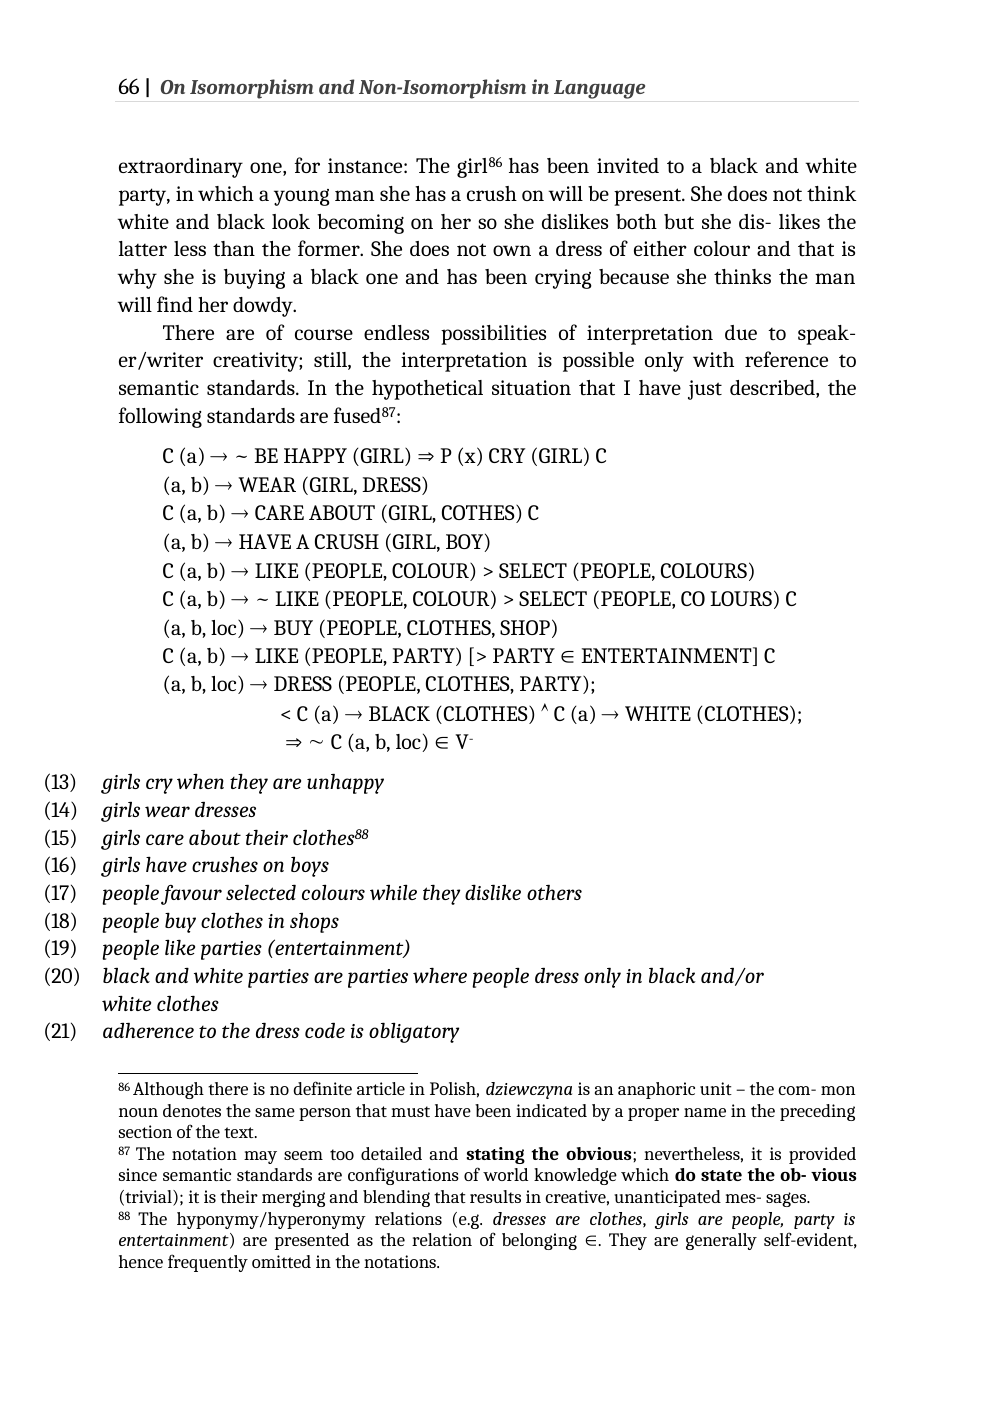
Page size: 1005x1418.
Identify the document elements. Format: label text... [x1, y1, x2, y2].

text C (a)  ~ BE HAPPY (GIRL)  P (x) CRY (GIRL) C (a, b)  WEAR (GIRL, DRESS) [162, 443, 619, 498]
text 86 Although there is no definite article in Polish, dziewczyna is an anaphoric unit – the com- mon noun denotes the same person that must have been indicated by a proper name in the preceding section of the text. [118, 1079, 856, 1143]
text   C (a, b, loc)  V- [285, 729, 871, 755]
text 88 The hyponymy/hyperonymy relations (e.g. dresses are clothes, girls are people, party is entertainment) are presented as the relation of belonging . They are generally self-evident, hence frequently omitted in the notations. [118, 1208, 857, 1273]
text 87 The notation may seem too detailed and stating the obvious; nevertheless, it is provided since semantic standards are configurations of world knowledge which do state the ob- vious (trivial); it is their merging and blending that results in creative, unanticipated mes- sages. [118, 1143, 857, 1208]
text There are of course endless possibilities of interpretation due to speak- er/writer creativity; still, the interpretation is possible only with reference to semantic standards. In the hypothetical situation that I have just described, the following standards are fused87: [118, 320, 857, 428]
list people like parties (entertainment) [43, 936, 871, 961]
list girls have crushes on boys [43, 853, 871, 878]
list adherence to the dress code is obligatory [43, 1019, 871, 1044]
list girls wear dresses [43, 798, 871, 823]
text extraordinary one, for instance: The girl86 has been invited to a black and white party, in which a young man she has a crush on will be present. She does not think white and black look becoming on her so she dislikes both but she dis- likes the latter less than the former. She does not own a dress of either colour and that is why she is buying a black one and has been crying because she thinks the man will find her dowdy. [118, 154, 857, 318]
list people buy clothes in shops [43, 909, 871, 934]
list girls cry when they are unhappy [43, 770, 871, 795]
text C (a, b)  LIKE (PEOPLE, COLOUR) > SELECT (PEOPLE, COLOURS) [162, 558, 871, 583]
list girls care about their clothes88 [43, 826, 871, 851]
list people favour selected colours while they dislike others [43, 881, 871, 906]
text C (a, b)  CARE ABOUT (GIRL, COTHES) C (a, b)  HAVE A CRUSH (GIRL, BOY) [162, 500, 550, 555]
text C (a, b)  ~ LIKE (PEOPLE, COLOUR) > SELECT (PEOPLE, CO LOURS) C (a, b, loc)  BUY (PEOPLE, CLOTHES, SHOP) [162, 586, 813, 641]
text C (a, b)  LIKE (PEOPLE, PARTY) [> PARTY  ENTERTAINMENT] C (a, b, loc)  DRESS (PEOPLE, CLOTHES, PARTY); [162, 643, 784, 697]
text < C (a)  BLACK (CLOTHES)  C (a)  WHITE (CLOTHES); [280, 700, 871, 727]
list black and white parties are parties where people dress only in black and/or white clothes [43, 964, 792, 1017]
